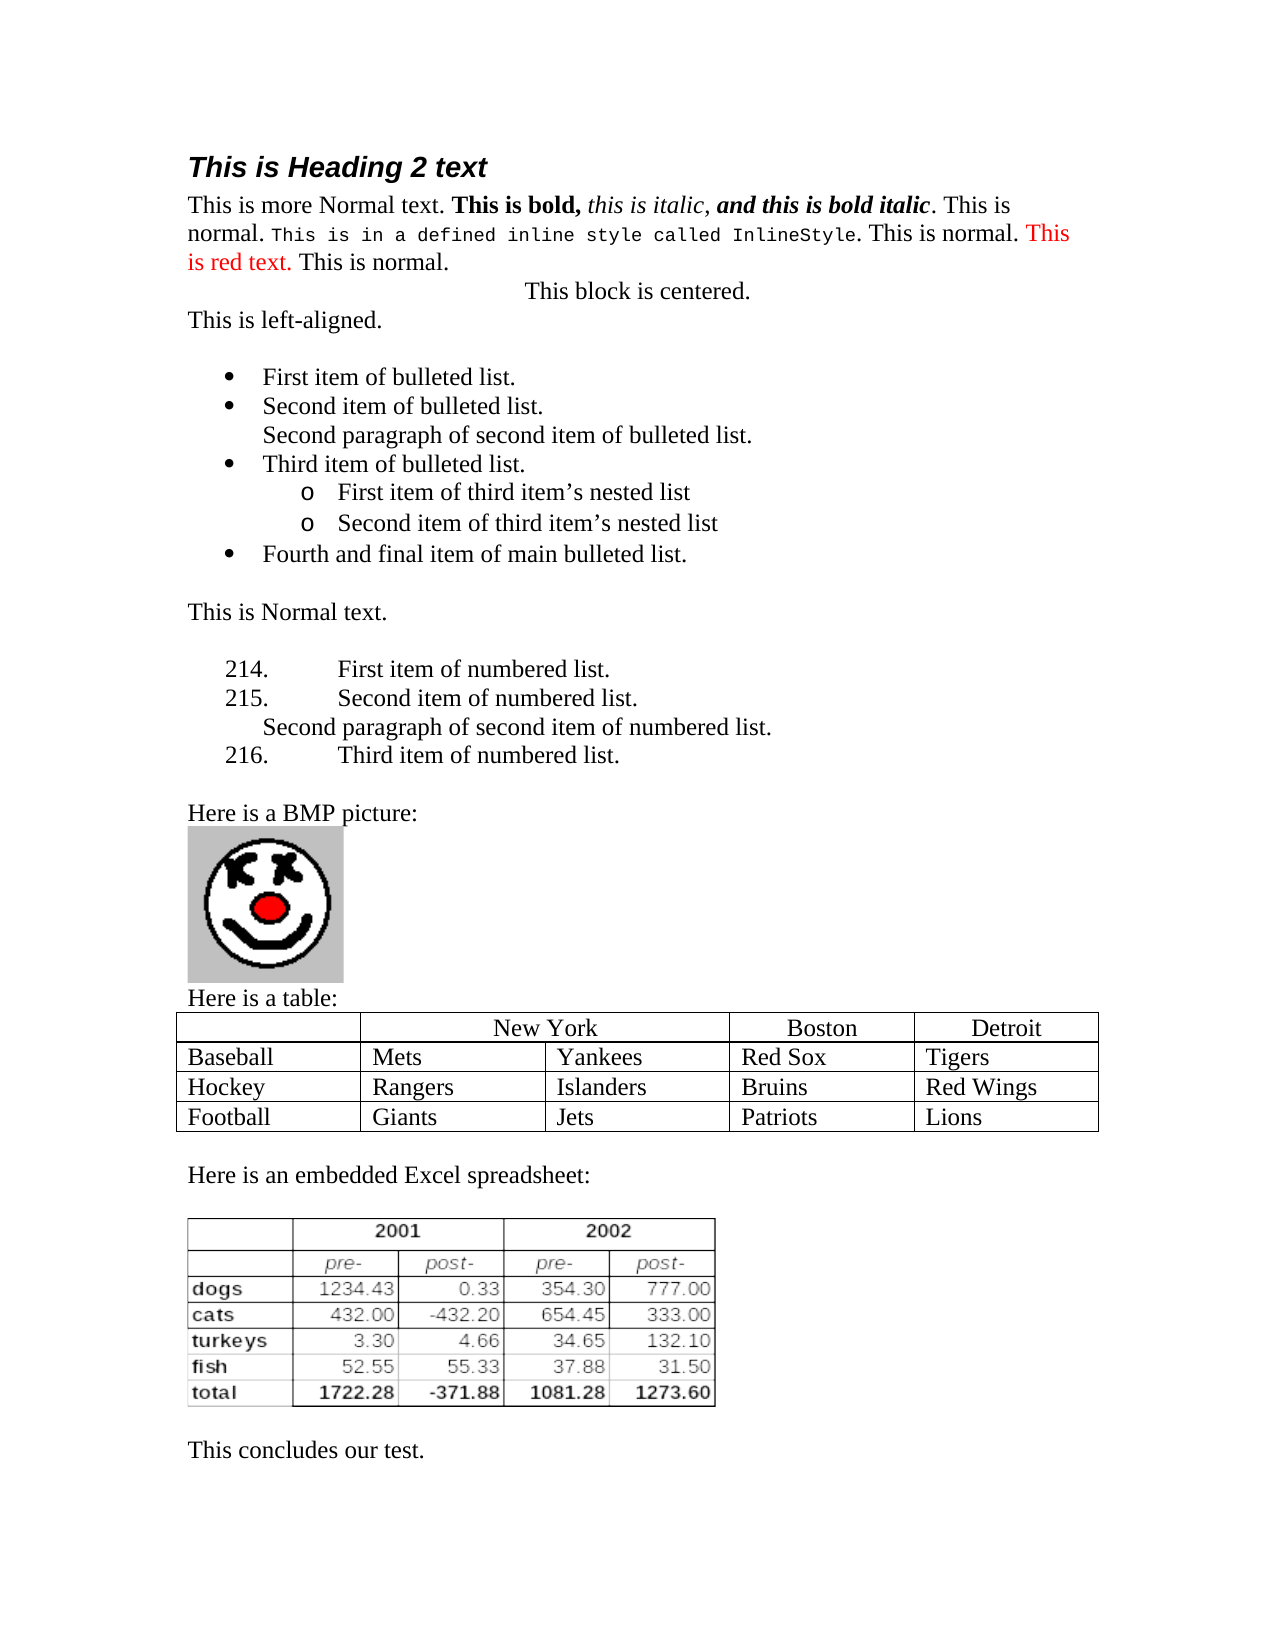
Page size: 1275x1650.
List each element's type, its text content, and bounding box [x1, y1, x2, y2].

list Second item of third item’s nested list [300, 508, 1087, 539]
table_cell Islanders [546, 1072, 729, 1101]
text Second paragraph of second item of bulleted list. [262, 420, 1087, 449]
list First item of third item’s nested list [300, 477, 1087, 508]
text This concludes our test. [187, 1435, 1087, 1464]
table_cell Baseball [177, 1043, 360, 1071]
table_header Boston [730, 1013, 914, 1041]
text Here is an embedded Excel spreadsheet: [187, 1161, 1087, 1189]
list Third item of bulleted list. [225, 449, 1087, 477]
table_cell Bruins [730, 1072, 914, 1101]
table_cell Rangers [361, 1072, 545, 1101]
list Second item of numbered list. [225, 683, 1087, 712]
table_cell Patriots [730, 1102, 914, 1131]
table_cell Yankees [546, 1043, 729, 1071]
text This is left-aligned. [187, 305, 1087, 334]
table_cell Red Sox [730, 1043, 914, 1071]
text Here is a BMP picture: [187, 798, 1087, 827]
list First item of bulleted list. [225, 362, 1087, 391]
table_cell Giants [361, 1102, 545, 1131]
table_header [177, 1013, 360, 1041]
list Fourth and final item of main bulleted list. [225, 539, 1087, 568]
text Here is a table: [187, 983, 1087, 1012]
table_cell Football [177, 1102, 360, 1131]
text This is more Normal text. This is bold, this is italic, and this is bold italic. This is normal. This is in a defined inline style called InlineStyle. This is normal. This is red text. This is normal. [187, 190, 1087, 276]
text Second paragraph of second item of numbered list. [262, 712, 1087, 740]
subtitle This is Heading 2 text [187, 150, 1087, 183]
picture [187, 826, 344, 983]
table_cell Lions [915, 1102, 1098, 1131]
table_cell Mets [361, 1043, 545, 1071]
text This is Normal text. [187, 597, 1087, 625]
table_header New York [361, 1013, 729, 1041]
table_cell Tigers [915, 1043, 1098, 1071]
table_header Detroit [915, 1013, 1098, 1041]
list Third item of numbered list. [225, 740, 1087, 769]
text This block is centered. [187, 276, 1087, 305]
list First item of numbered list. [225, 654, 1087, 683]
table_cell Hockey [177, 1072, 360, 1101]
table_cell Red Wings [915, 1072, 1098, 1101]
list Second item of bulleted list. [225, 391, 1087, 420]
table_cell Jets [546, 1102, 729, 1131]
